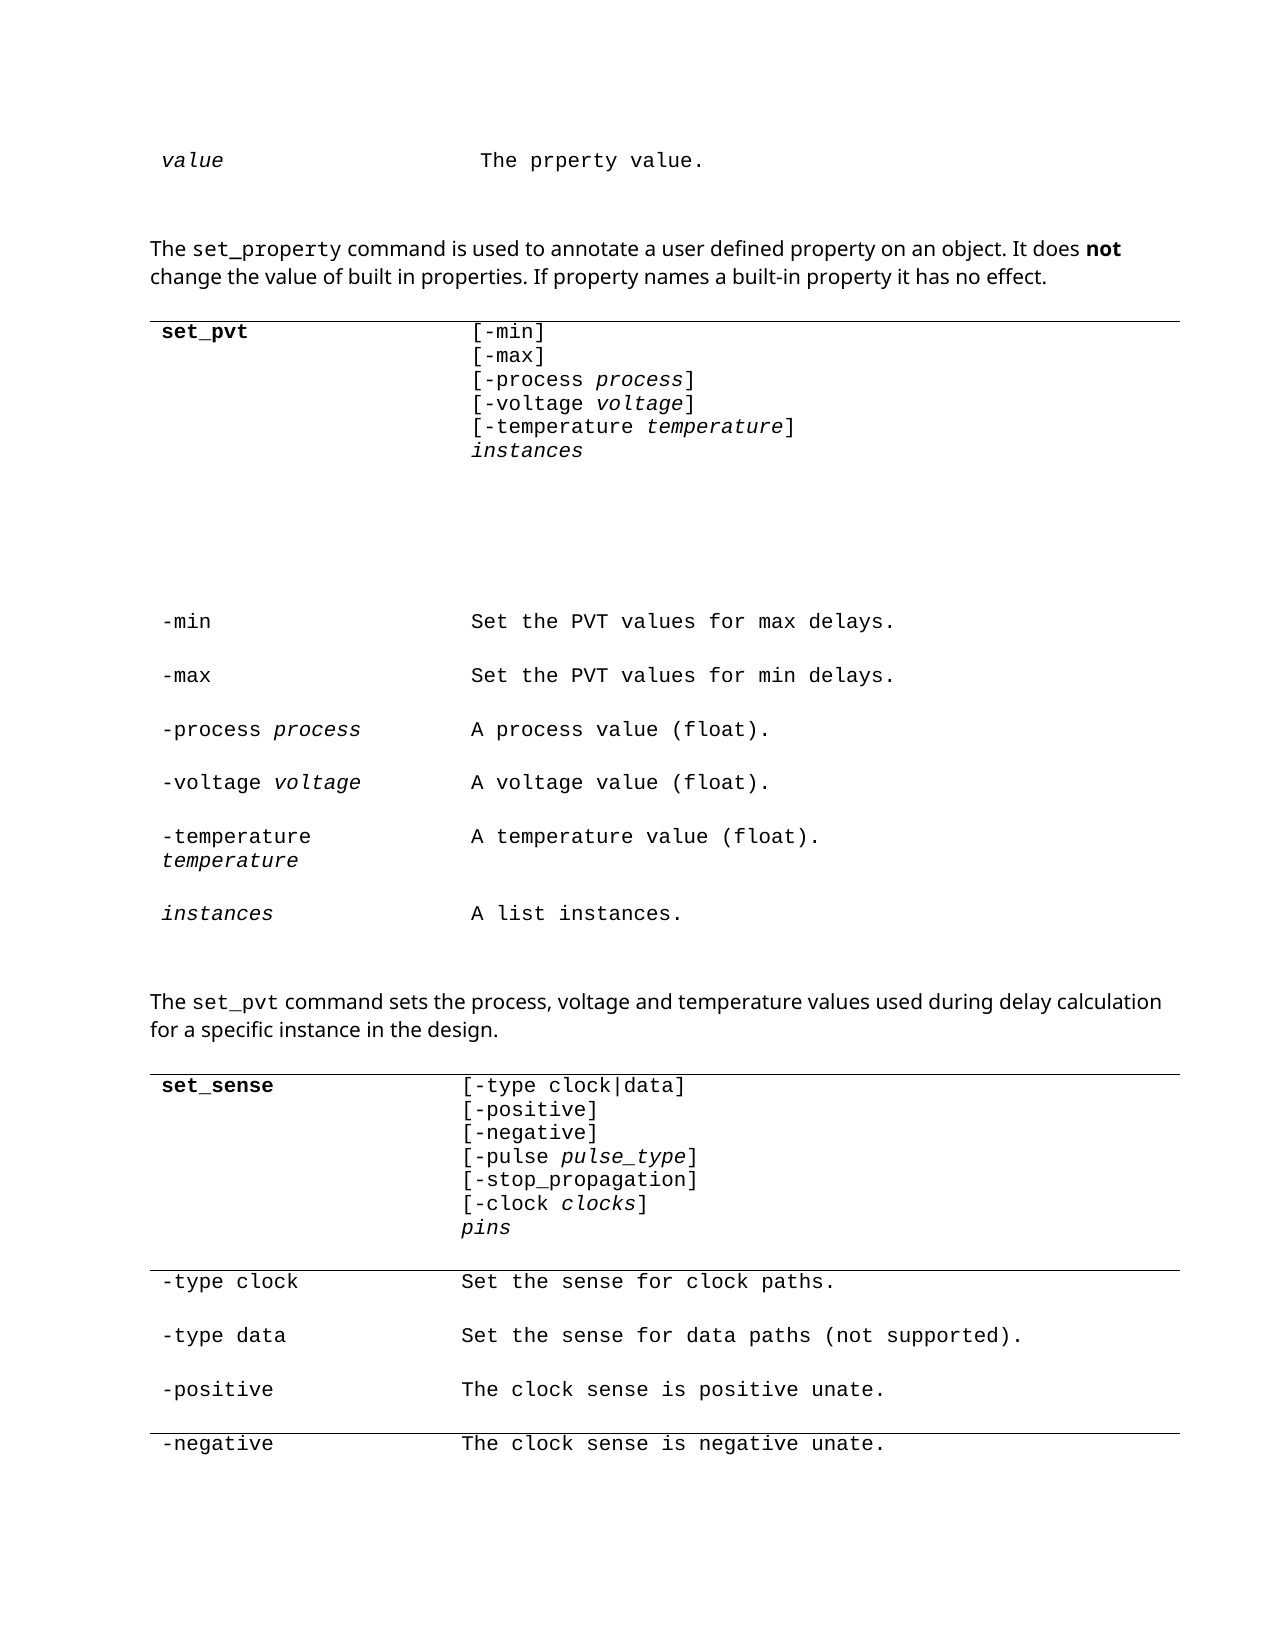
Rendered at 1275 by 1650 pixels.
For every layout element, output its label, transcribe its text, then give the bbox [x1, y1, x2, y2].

text The set_property command is used to annotate a user defined property on an object. It does not change the value of built in properties. If property names a built-in property it has no effect. [150, 234, 1180, 291]
table_cell Set the PVT values for min delays. [460, 665, 1180, 719]
table_header [-type clock|data] [-positive] [-negative] [-pulse pulse_type] [-stop_propagation] [-clock clocks] pins [450, 1075, 1180, 1270]
table_cell -positive [150, 1379, 450, 1432]
table_cell -temperature temperature [150, 826, 459, 903]
table_cell The clock sense is negative unate. [450, 1434, 1180, 1487]
table_cell Set the PVT values for max delays. [460, 611, 1180, 665]
table_cell -negative [150, 1434, 450, 1487]
table_cell -max [150, 665, 459, 719]
table_cell -type clock [150, 1271, 450, 1325]
table_cell -type data [150, 1325, 450, 1379]
table_header set_pvt [150, 322, 459, 611]
table_cell Set the sense for data paths (not supported). [450, 1325, 1180, 1379]
table_cell Set the sense for clock paths. [450, 1271, 1180, 1325]
table_header [-min] [-max] [-process process] [-voltage voltage] [-temperature temperature] instances [460, 322, 1180, 611]
table_cell The prperty value. [469, 150, 1180, 204]
text The set_pvt command sets the process, voltage and temperature values used during delay calculation for a specific instance in the design. [150, 987, 1180, 1044]
table_header set_sense [150, 1075, 450, 1270]
table_cell -process process [150, 719, 459, 772]
table_cell A process value (float). [460, 719, 1180, 772]
table_cell -voltage voltage [150, 772, 459, 826]
table_cell A list instances. [460, 903, 1180, 957]
table_cell value [150, 150, 469, 204]
table_cell A voltage value (float). [460, 772, 1180, 826]
table_cell A temperature value (float). [460, 826, 1180, 903]
table_cell -min [150, 611, 459, 665]
table_cell instances [150, 903, 459, 957]
table_cell The clock sense is positive unate. [450, 1379, 1180, 1432]
